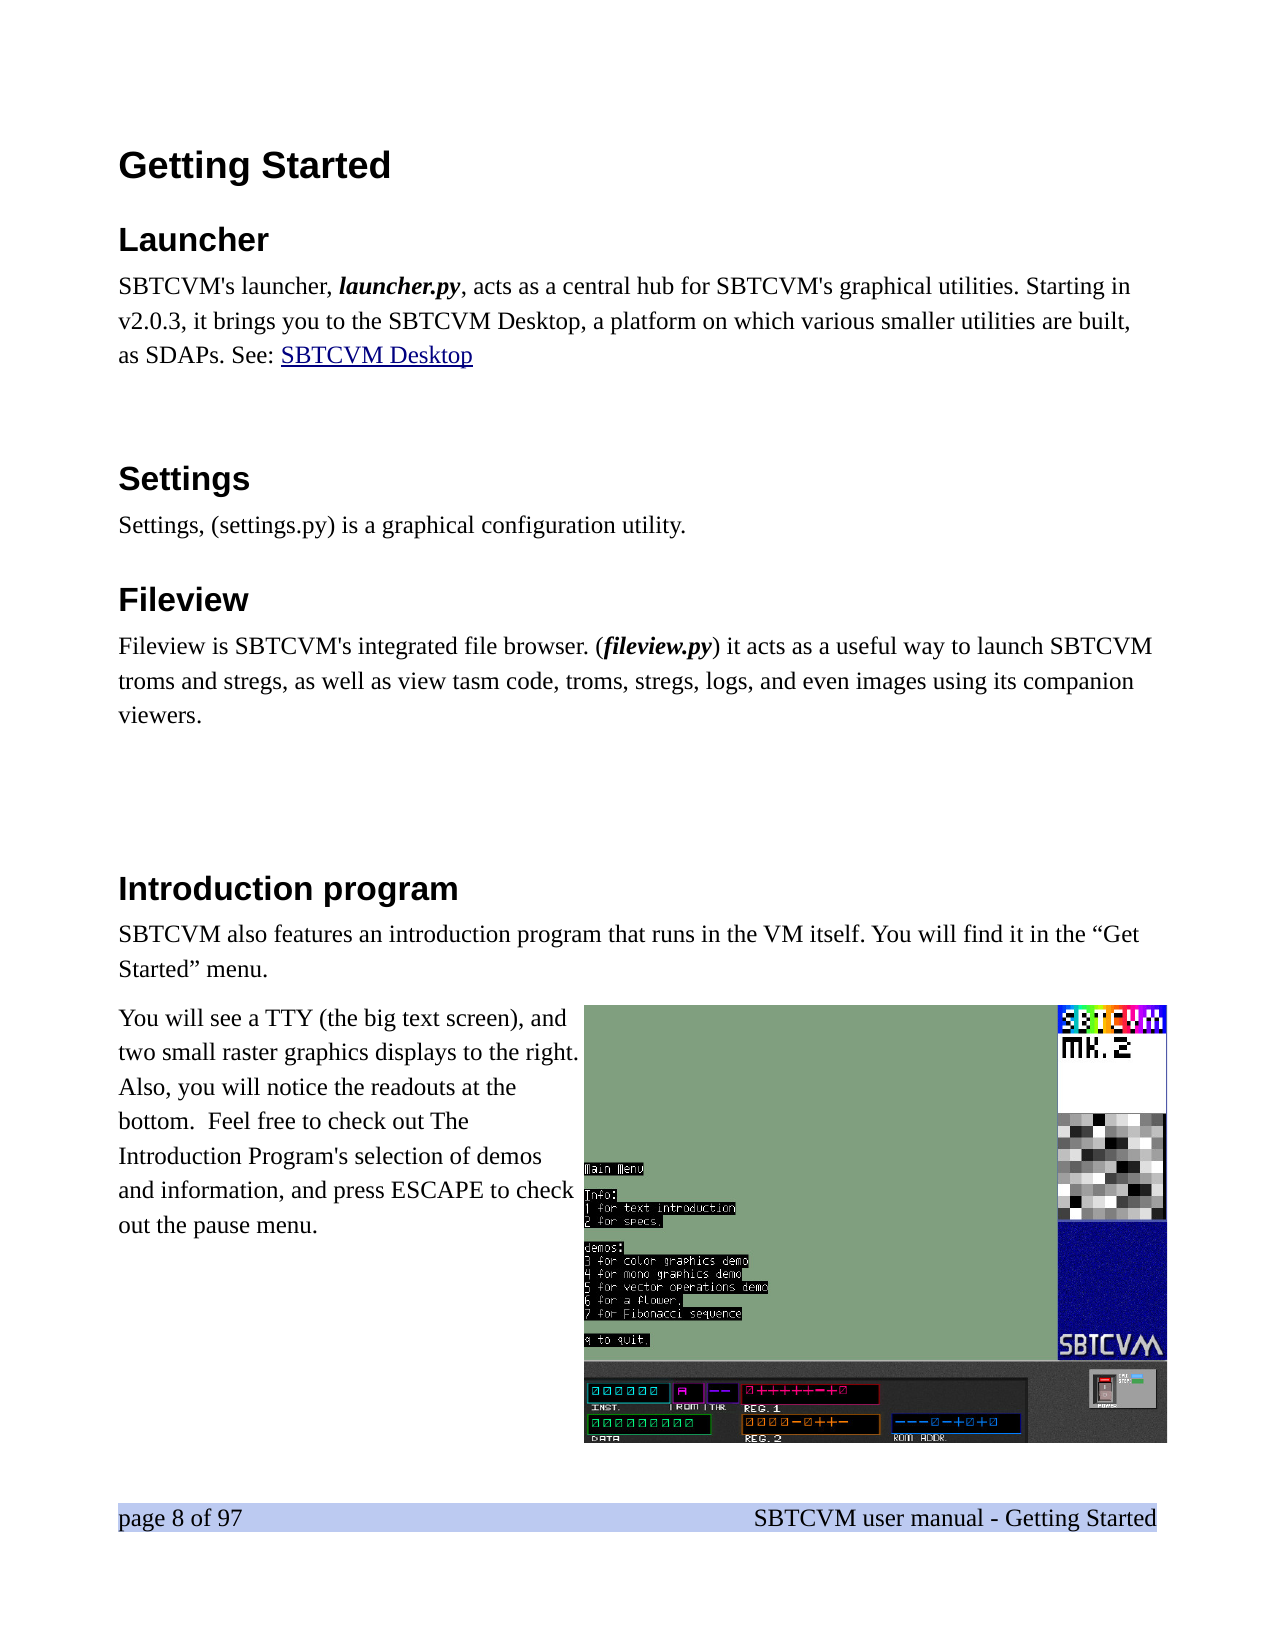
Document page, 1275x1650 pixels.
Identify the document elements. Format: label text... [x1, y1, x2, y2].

subtitle Fileview [118, 580, 1157, 619]
subtitle Launcher [118, 220, 1157, 259]
text Fileview is SBTCVM's integrated file browser. (fileview.py) it acts as a useful way to launch SBTCVM troms and stregs, as well as view tasm code, troms, stregs, logs, and even images using its companion viewers. [118, 631, 1157, 729]
subtitle Getting Started [118, 143, 1157, 187]
subtitle Settings [118, 459, 1157, 498]
text SBTCVM also features an introduction program that runs in the VM itself. You will find it in the “Get Started” menu. [118, 919, 1157, 983]
text You will see a TTY (the big text screen), and two small raster graphics displays to the right. Also, you will notice the readouts at the bottom. Feel free to check out The Introduction Program's selection of demos and information, and press ESCAPE to check out the pause menu. [118, 1003, 1157, 1239]
subtitle Introduction program [118, 868, 1157, 907]
text Settings, (settings.py) is a graphical configuration utility. [118, 510, 1157, 539]
text SBTCVM's launcher, launcher.py, acts as a central hub for SBTCVM's graphical utilities. Starting in v2.0.3, it brings you to the SBTCVM Desktop, a platform on which various smaller utilities are built, as SDAPs. See: SBTCVM Desktop [118, 271, 1157, 369]
picture [584, 1005, 1168, 1443]
